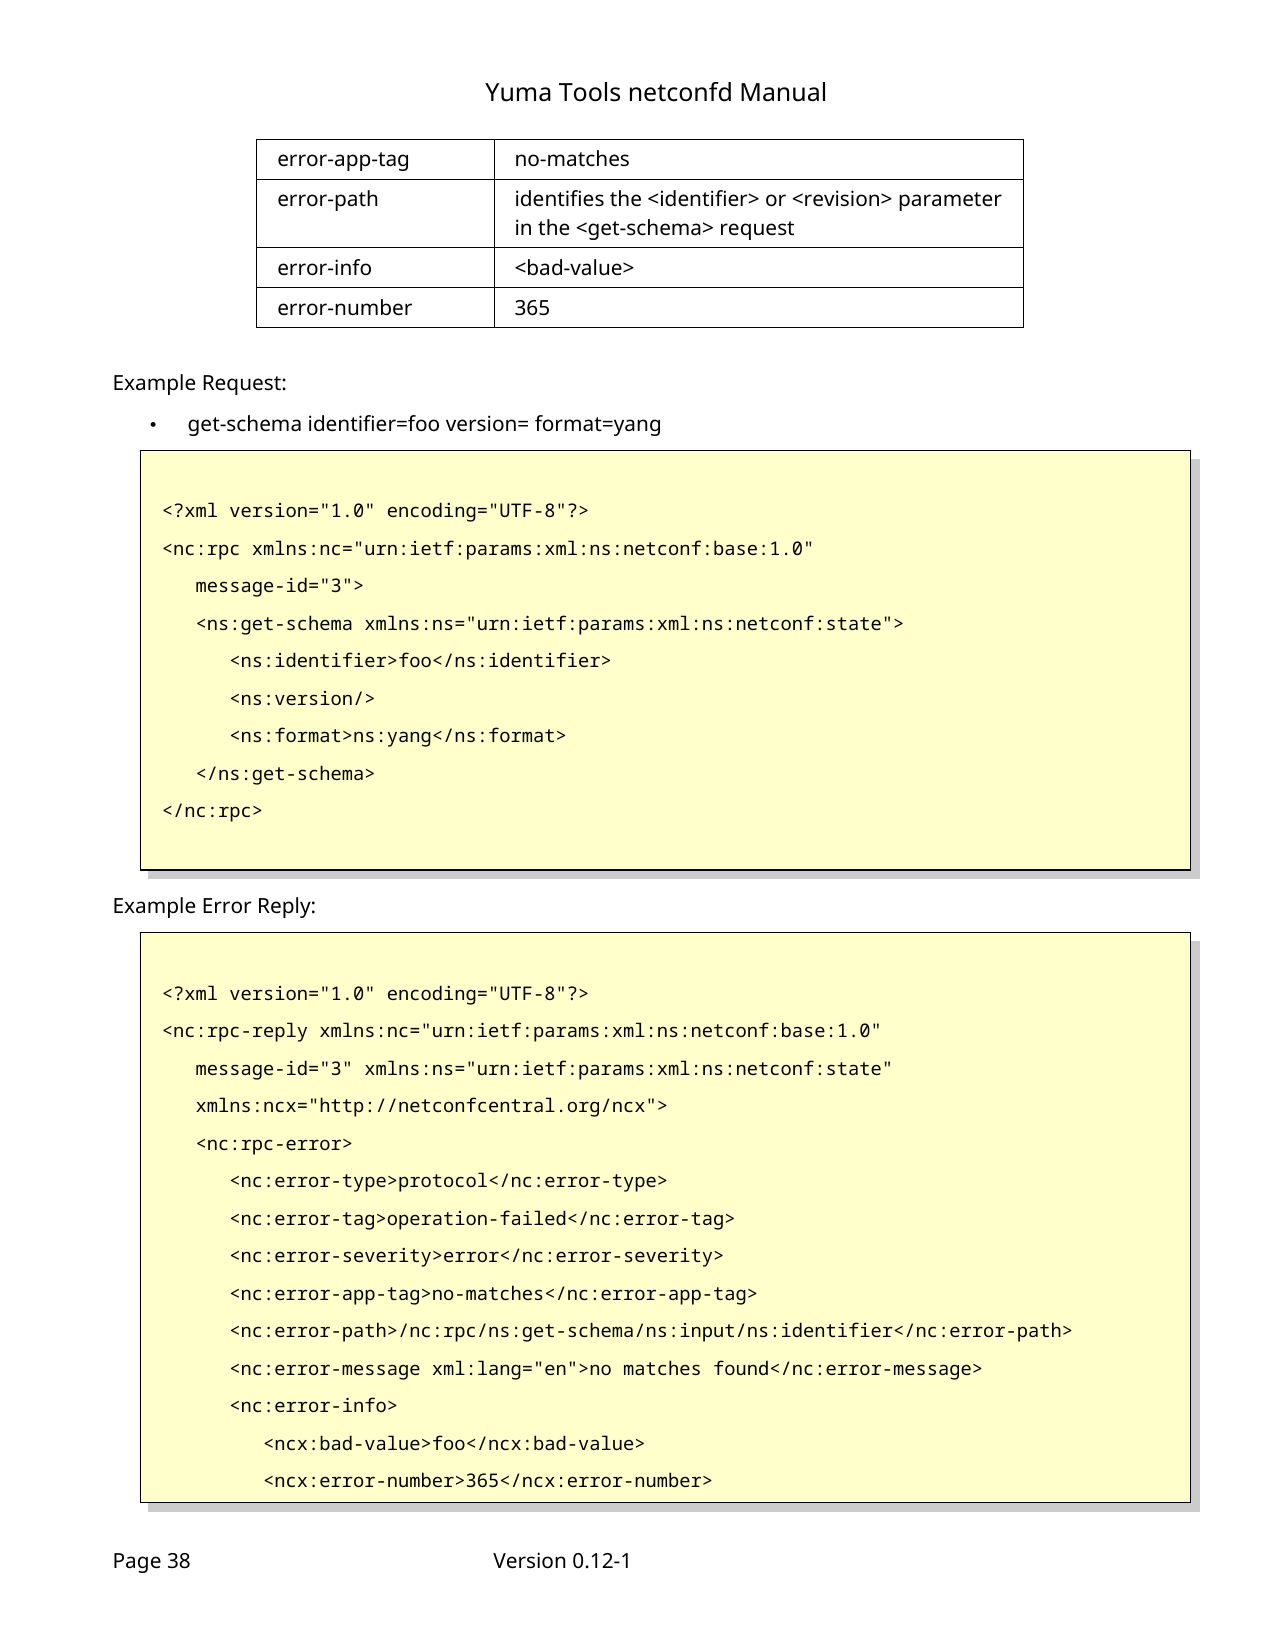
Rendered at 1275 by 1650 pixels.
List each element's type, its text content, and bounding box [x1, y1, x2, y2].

table_cell no-matches [495, 140, 1023, 178]
table_cell <bad-value> [495, 248, 1023, 287]
text <ns:format>ns:yang</ns:format> [141, 712, 1190, 748]
text </ns:get-schema> [141, 750, 1190, 785]
text Example Request: [112, 368, 1200, 396]
text <nc:error-path>/nc:rpc/ns:get-schema/ns:input/ns:identifier</nc:error-path> [141, 1307, 1190, 1343]
table_cell 365 [495, 288, 1023, 327]
text <ns:get-schema xmlns:ns="urn:ietf:params:xml:ns:netconf:state"> [141, 600, 1190, 635]
text <nc:error-message xml:lang="en">no matches found</nc:error-message> [141, 1345, 1190, 1380]
text <nc:error-app-tag>no-matches</nc:error-app-tag> [141, 1270, 1190, 1305]
text <?xml version="1.0" encoding="UTF-8"?> [141, 970, 1190, 1005]
text <nc:rpc-reply xmlns:nc="urn:ietf:params:xml:ns:netconf:base:1.0" [141, 1007, 1190, 1043]
list get-schema identifier=foo version= format=yang [150, 409, 1200, 437]
text <ns:version/> [141, 675, 1190, 710]
text <nc:rpc xmlns:nc="urn:ietf:params:xml:ns:netconf:base:1.0" [141, 525, 1190, 560]
text <ncx:error-number>365</ncx:error-number> [141, 1457, 1190, 1502]
text <?xml version="1.0" encoding="UTF-8"?> [141, 487, 1190, 523]
table_cell error-path [257, 180, 494, 247]
text </nc:rpc> [141, 787, 1190, 823]
text message-id="3"> [141, 562, 1190, 598]
table_cell error-number [257, 288, 494, 327]
text <nc:error-info> [141, 1382, 1190, 1418]
table_cell identifies the <identifier> or <revision> parameter in the <get-schema> request [495, 180, 1023, 247]
text message-id="3" xmlns:ns="urn:ietf:params:xml:ns:netconf:state" [141, 1045, 1190, 1080]
text <nc:error-type>protocol</nc:error-type> [141, 1157, 1190, 1193]
table_cell error-app-tag [257, 140, 494, 178]
text <ns:identifier>foo</ns:identifier> [141, 637, 1190, 673]
table_cell error-info [257, 248, 494, 287]
text xmlns:ncx="http://netconfcentral.org/ncx"> [141, 1082, 1190, 1118]
text <nc:error-tag>operation-failed</nc:error-tag> [141, 1195, 1190, 1230]
text <ncx:bad-value>foo</ncx:bad-value> [141, 1420, 1190, 1455]
text <nc:rpc-error> [141, 1120, 1190, 1155]
text <nc:error-severity>error</nc:error-severity> [141, 1232, 1190, 1268]
text Example Error Reply: [112, 891, 1200, 920]
